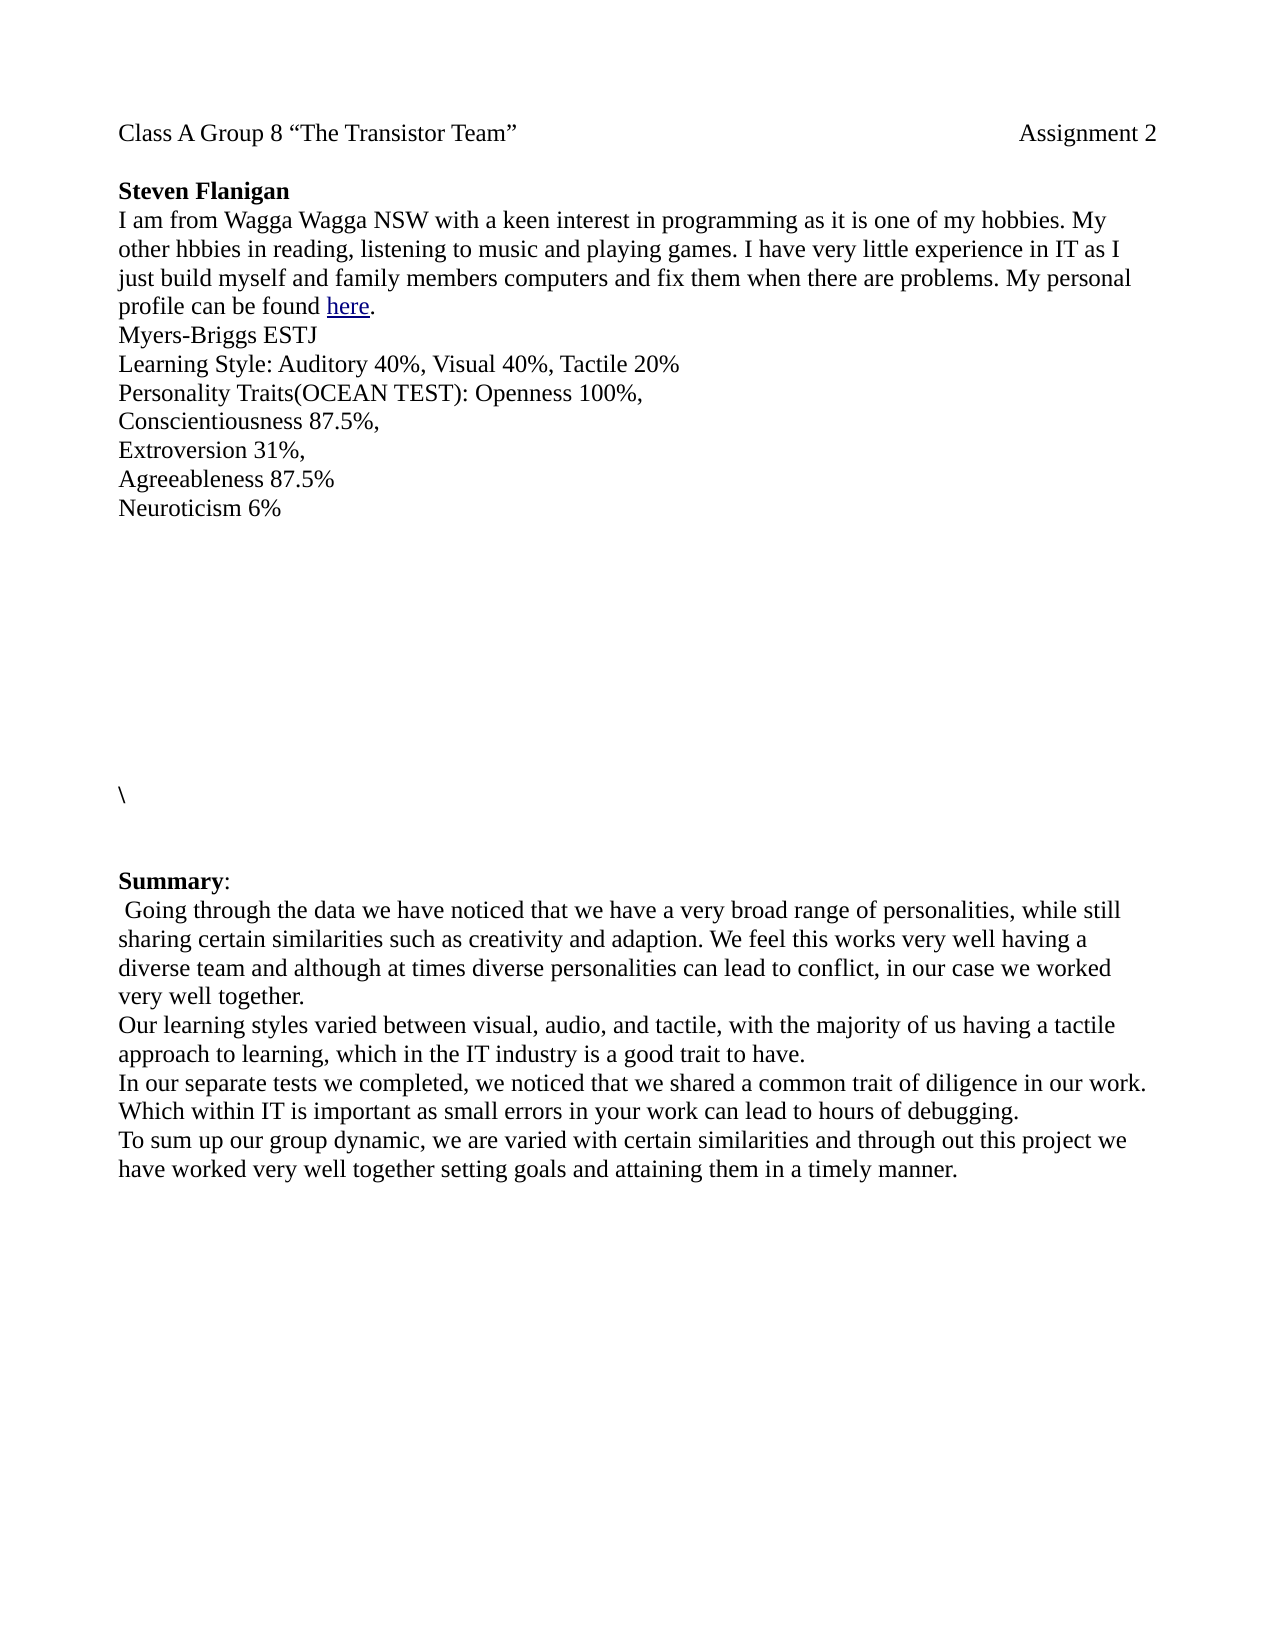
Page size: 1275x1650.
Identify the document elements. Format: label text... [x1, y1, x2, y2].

text In our separate tests we completed, we noticed that we shared a common trait of diligence in our work. Which within IT is important as small errors in your work can lead to hours of debugging. [118, 1068, 1157, 1125]
text Conscientiousness 87.5%, [118, 406, 1157, 435]
text Personality Traits(OCEAN TEST): Openness 100%, [118, 378, 1157, 406]
text I am from Wagga Wagga NSW with a keen interest in programming as it is one of my hobbies. My other hbbies in reading, listening to music and playing games. I have very little experience in IT as I just build myself and family members computers and fix them when there are problems. My personal profile can be found here. [118, 205, 1157, 320]
text Learning Style: Auditory 40%, Visual 40%, Tactile 20% [118, 349, 1157, 378]
text Steven Flanigan [118, 176, 1157, 205]
text Agreeableness 87.5% [118, 464, 1157, 493]
text To sum up our group dynamic, we are varied with certain similarities and through out this project we have worked very well together setting goals and attaining them in a timely manner. [118, 1125, 1157, 1183]
text Going through the data we have noticed that we have a very broad range of personalities, while still sharing certain similarities such as creativity and adaption. We feel this works very well having a diverse team and although at times diverse personalities can lead to conflict, in our case we worked very well together. [118, 895, 1157, 1010]
text Myers-Briggs ESTJ [118, 320, 1157, 349]
text Summary: [118, 866, 1157, 895]
text Extroversion 31%, [118, 435, 1157, 464]
text \ [118, 780, 1157, 809]
text Neuroticism 6% [118, 493, 1157, 521]
text Our learning styles varied between visual, audio, and tactile, with the majority of us having a tactile approach to learning, which in the IT industry is a good trait to have. [118, 1010, 1157, 1068]
